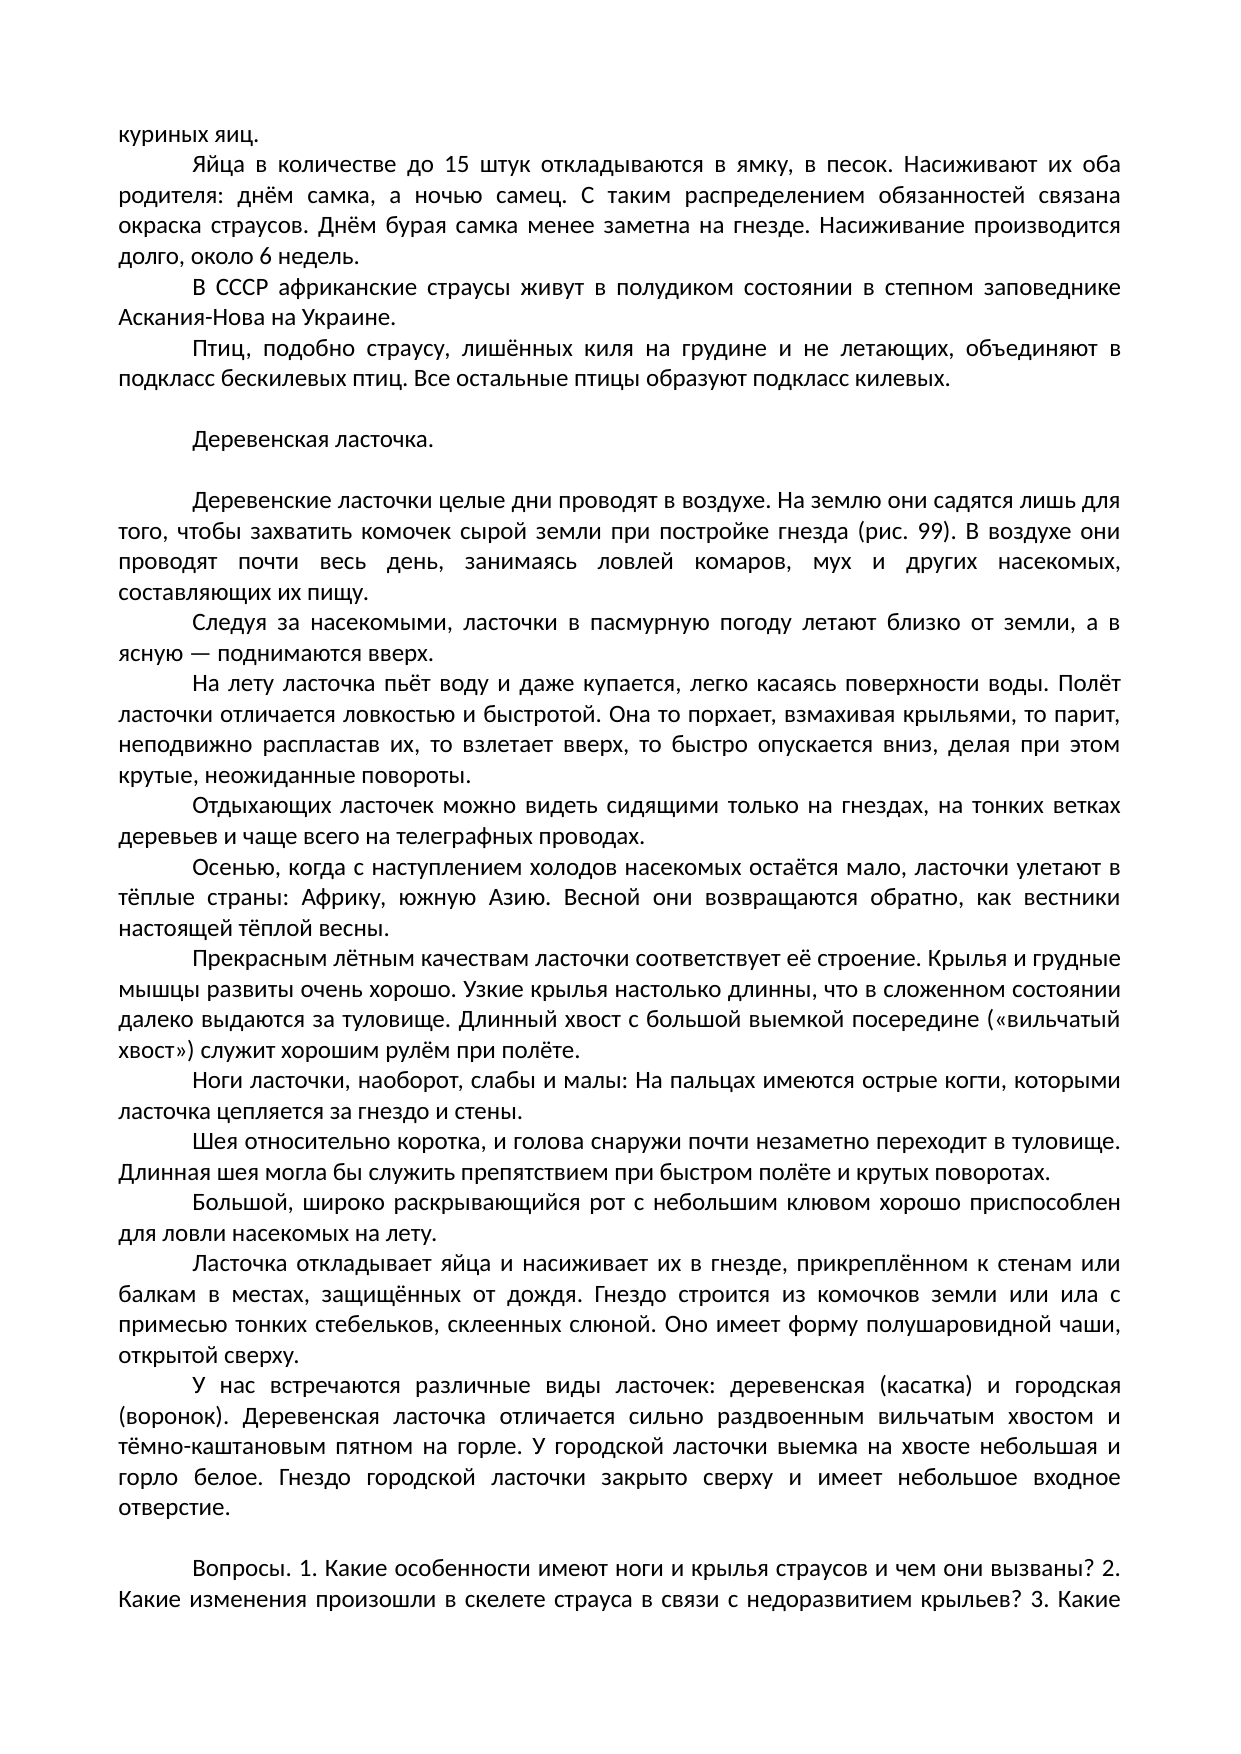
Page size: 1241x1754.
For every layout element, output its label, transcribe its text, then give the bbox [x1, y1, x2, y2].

text Отдыхающих ласточек можно видеть сидящими только на гнездах, на тонких ветках деревьев и чаще всего на телеграфных проводах. [118, 789, 1122, 851]
text Ноги ласточки, наоборот, слабы и малы: На пальцах имеются острые когти, которыми ласточка цепляется за гнездо и стены. [118, 1064, 1122, 1125]
text Большой, широко раскрывающийся рот с небольшим клювом хорошо приспособлен для ловли насекомых на лету. [118, 1186, 1122, 1247]
text Следуя за насекомыми, ласточки в пасмурную погоду летают близко от земли, а в ясную — поднимаются вверх. [118, 606, 1122, 667]
text Осенью, когда с наступлением холодов насекомых остаётся мало, ласточки улетают в тёплые страны: Африку, южную Азию. Весной они возвращаются обратно, как вестники настоящей тёплой весны. [118, 851, 1122, 942]
text В СССР африканские страусы живут в полудиком состоянии в степном заповеднике Аскания-Нова на Украине. [118, 271, 1122, 332]
text Вопросы. 1. Какие особенности имеют ноги и крылья страусов и чем они вызваны? 2. Какие изменения произошли в скелете страуса в связи с недоразвитием крыльев? 3. Какие [118, 1553, 1122, 1614]
text куриных яиц. [118, 118, 1122, 149]
text У нас встречаются различные виды ласточек: деревенская (касатка) и городская (воронок). Деревенская ласточка отличается сильно раздвоенным вильчатым хвостом и тёмно-каштановым пятном на горле. У городской ласточки выемка на хвосте небольшая и горло белое. Гнездо городской ласточки закрыто сверху и имеет небольшое входное отверстие. [118, 1369, 1122, 1522]
text Яйца в количестве до 15 штук откладываются в ямку, в песок. Насиживают их оба родителя: днём самка, а ночью самец. С таким распределением обязанностей связана окраска страусов. Днём бурая самка менее заметна на гнезде. Насиживание производится долго, около 6 недель. [118, 149, 1122, 271]
text Шея относительно коротка, и голова снаружи почти незаметно переходит в туловище. Длинная шея могла бы служить препятствием при быстром полёте и крутых поворотах. [118, 1125, 1122, 1186]
text Птиц, подобно страусу, лишённых киля на грудине и не летающих, объединяют в подкласс бескилевых птиц. Все остальные птицы образуют подкласс килевых. [118, 332, 1122, 393]
text Прекрасным лётным качествам ласточки соответствует её строение. Крылья и грудные мышцы развиты очень хорошо. Узкие крылья настолько длинны, что в сложенном состоянии далеко выдаются за туловище. Длинный хвост с большой выемкой посередине («вильчатый хвост») служит хорошим рулём при полёте. [118, 942, 1122, 1064]
text Ласточка откладывает яйца и насиживает их в гнезде, прикреплённом к стенам или балкам в местах, защищённых от дождя. Гнездо строится из комочков земли или ила с примесью тонких стебельков, склеенных слюной. Оно имеет форму полушаровидной чаши, открытой сверху. [118, 1247, 1122, 1369]
text Деревенская ласточка. [118, 423, 1122, 454]
text На лету ласточка пьёт воду и даже купается, легко касаясь поверхности воды. Полёт ласточки отличается ловкостью и быстротой. Она то порхает, взмахивая крыльями, то парит, неподвижно распластав их, то взлетает вверх, то быстро опускается вниз, делая при этом крутые, неожиданные повороты. [118, 667, 1122, 789]
text Деревенские ласточки целые дни проводят в воздухе. На землю они садятся лишь для того, чтобы захватить комочек сырой земли при постройке гнезда (рис. 99). В воздухе они проводят почти весь день, занимаясь ловлей комаров, мух и других насекомых, составляющих их пищу. [118, 484, 1122, 606]
